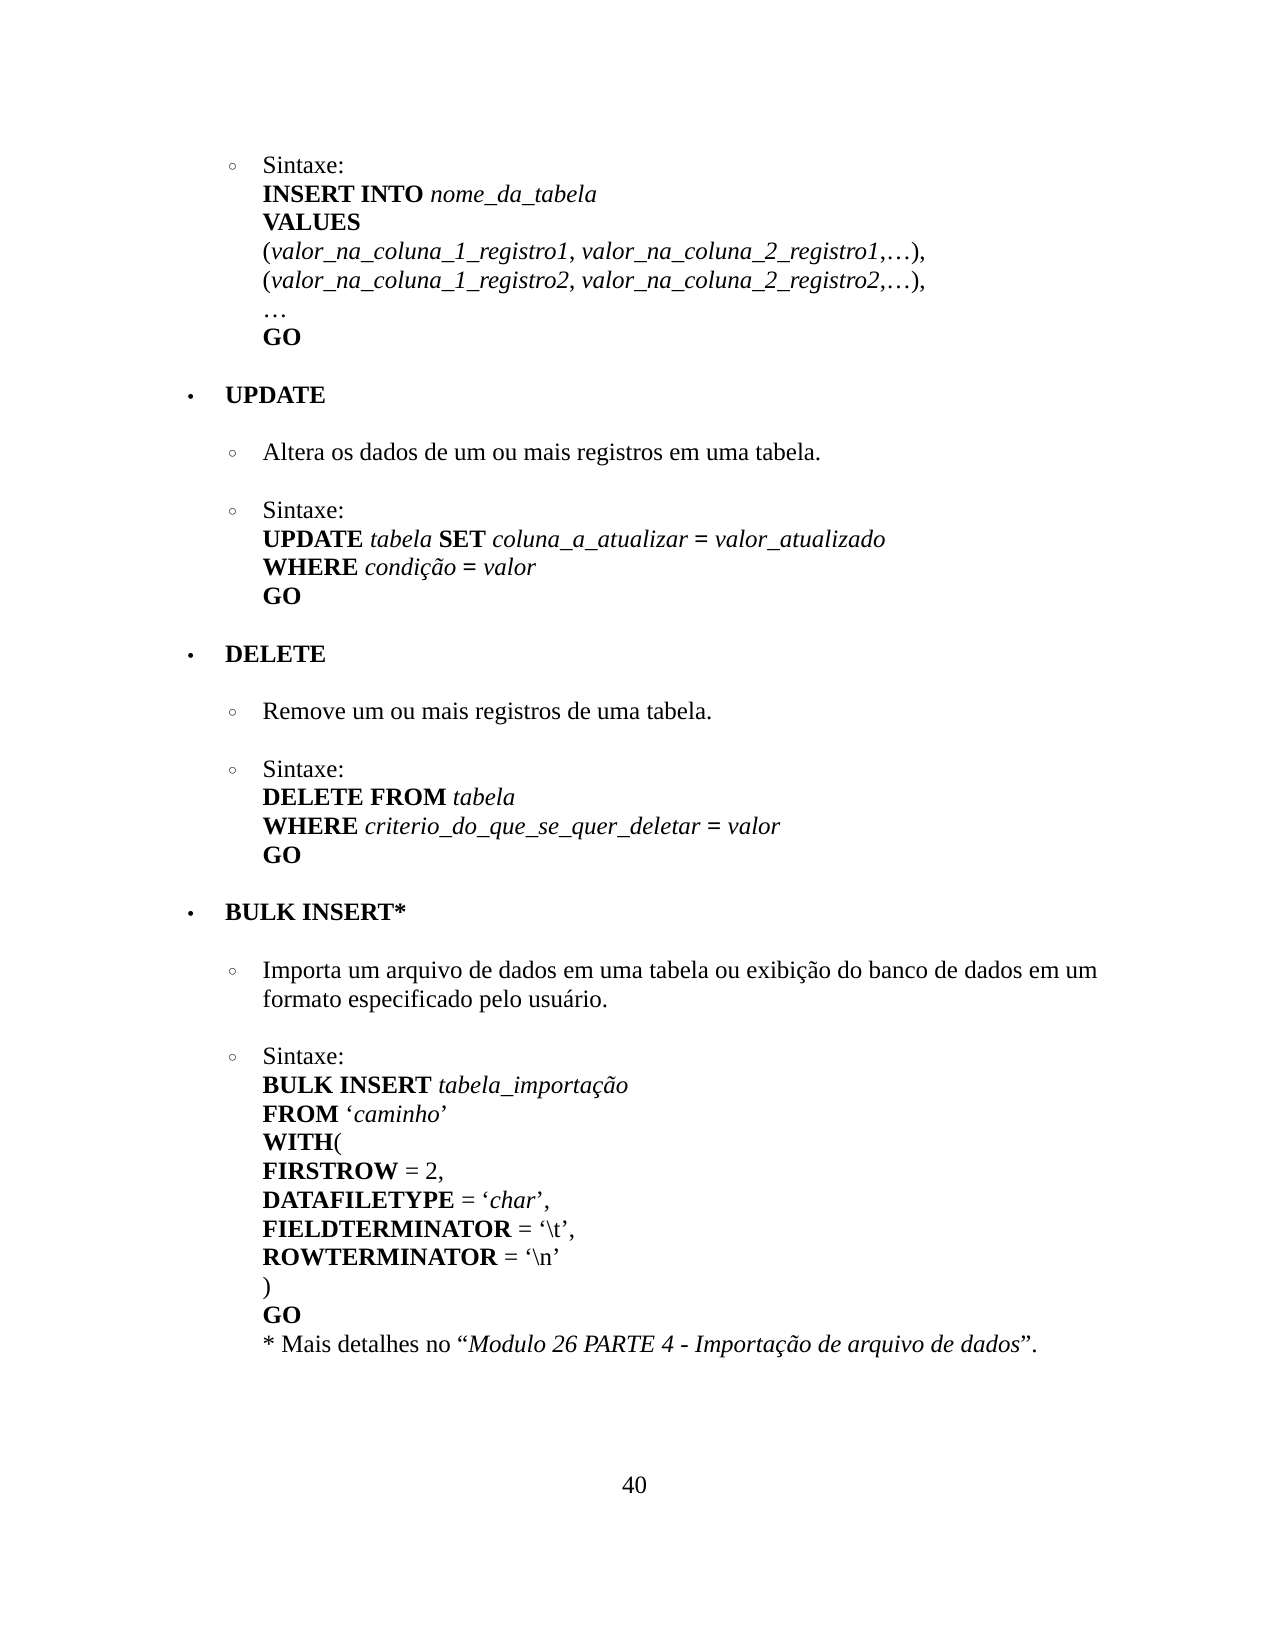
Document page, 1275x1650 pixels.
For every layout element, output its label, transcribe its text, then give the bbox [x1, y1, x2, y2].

list BULK INSERT* [187, 897, 1125, 955]
list Remove um ou mais registros de uma tabela. [225, 696, 1125, 754]
list DELETE [187, 639, 1125, 696]
list Sintaxe: UPDATE tabela SET coluna_a_atualizar = valor_atualizado WHERE condição = valor GO [225, 495, 1125, 639]
list Sintaxe: INSERT INTO nome_da_tabela VALUES (valor_na_coluna_1_registro1, valor_na_coluna_2_registro1,…), (valor_na_coluna_1_registro2, valor_na_coluna_2_registro2,…), … GO [225, 150, 1125, 380]
list UPDATE [187, 380, 1125, 437]
list Sintaxe: BULK INSERT tabela_importação FROM ‘caminho’ WITH( FIRSTROW = 2, DATAFILETYPE = ‘char’, FIELDTERMINATOR = ‘\t’, ROWTERMINATOR = ‘\n’ ) GO * Mais detalhes no “Modulo 26 PARTE 4 - Importação de arquivo de dados”. [225, 1041, 1125, 1386]
list Importa um arquivo de dados em uma tabela ou exibição do banco de dados em um formato especificado pelo usuário. [225, 955, 1125, 1041]
list Sintaxe: DELETE FROM tabela WHERE criterio_do_que_se_quer_deletar = valor GO [225, 754, 1125, 897]
list Altera os dados de um ou mais registros em uma tabela. [225, 437, 1125, 495]
